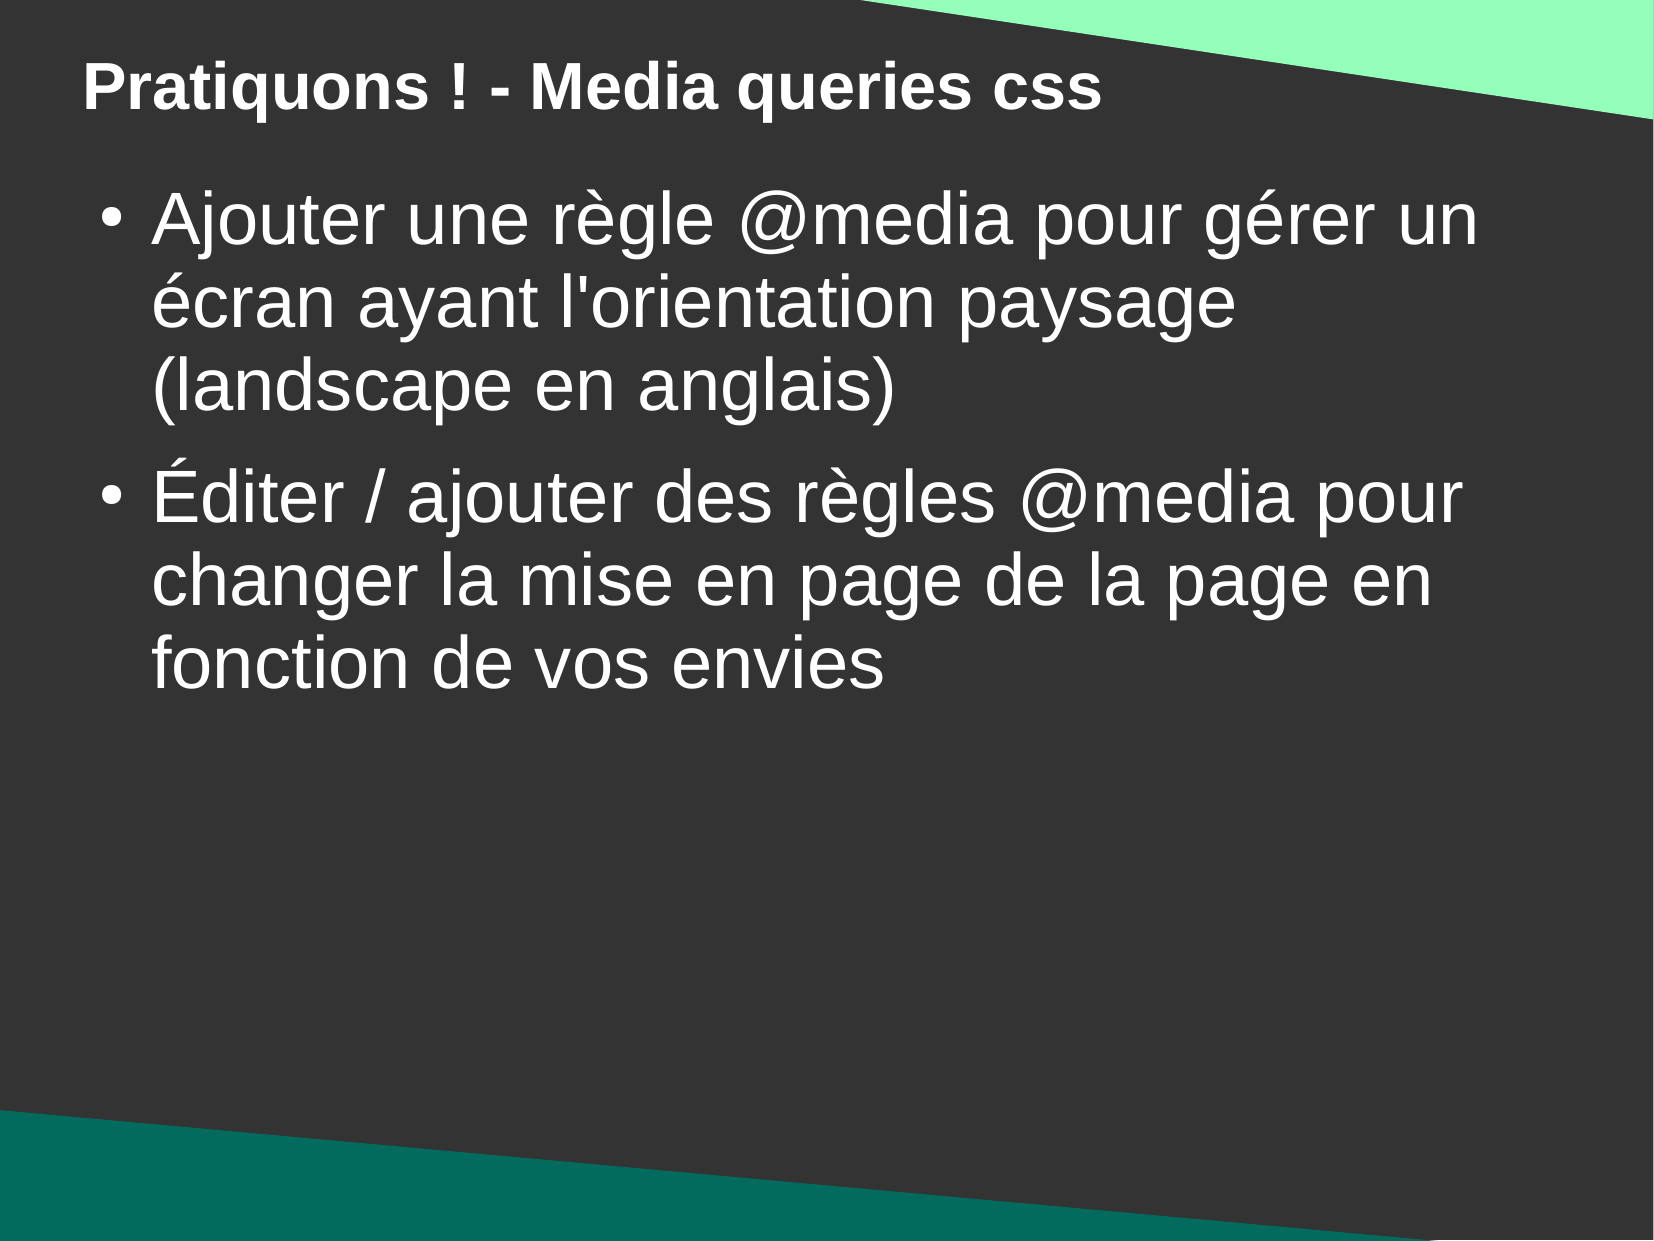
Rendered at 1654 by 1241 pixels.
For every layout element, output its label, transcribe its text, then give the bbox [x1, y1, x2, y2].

text_box [860, 0, 1654, 120]
title Pratiquons ! - Media queries css [82, 49, 1571, 152]
list Ajouter une règle @media pour gérer un écran ayant l'orientation paysage (landscape en anglais) Éditer / ajouter des règles @media pour changer la mise en page de la page en fonction de vos envies [80, 177, 1605, 709]
